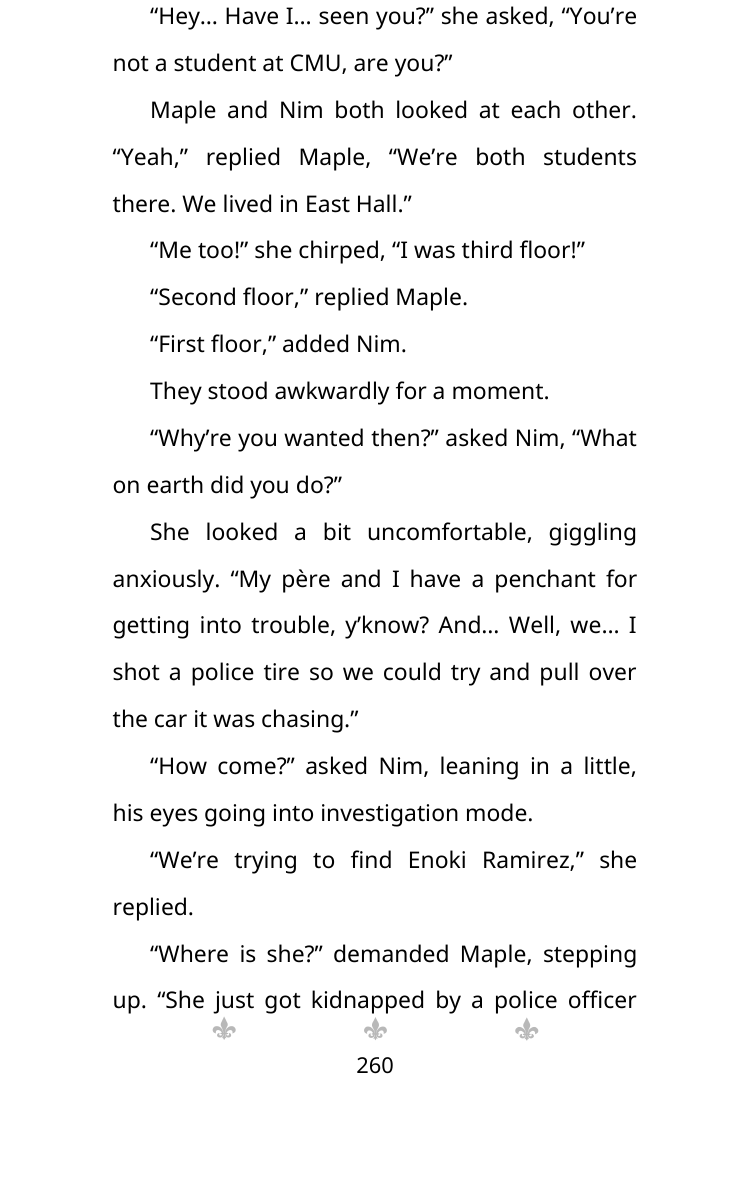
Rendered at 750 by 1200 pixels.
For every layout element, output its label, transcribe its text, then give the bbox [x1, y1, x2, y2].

text They stood awkwardly for a moment. [112, 375, 637, 406]
text “First floor,” added Nim. [112, 328, 637, 359]
text Maple and Nim both looked at each other. “Yeah,” replied Maple, “We’re both students there. We lived in East Hall.” [112, 94, 637, 219]
text “How come?” asked Nim, leaning in a little, his eyes going into investigation mode. [112, 750, 637, 828]
text “Hey… Have I… seen you?” she asked, “You’re not a student at CMU, are you?” [112, 0, 637, 78]
text “Why’re you wanted then?” asked Nim, “What on earth did you do?” [112, 422, 637, 500]
text She looked a bit uncomfortable, giggling anxiously. “My père and I have a penchant for getting into trouble, y’know? And… Well, we… I shot a police tire so we could try and pull over the car it was chasing.” [112, 516, 637, 734]
text “We’re trying to find Enoki Ramirez,” she replied. [112, 844, 637, 922]
text “Me too!” she chirped, “I was third floor!” [112, 234, 637, 266]
text “Where is she?” demanded Maple, stepping up. “She just got kidnapped by a police officer [112, 937, 637, 1016]
text “Second floor,” replied Maple. [112, 281, 637, 312]
